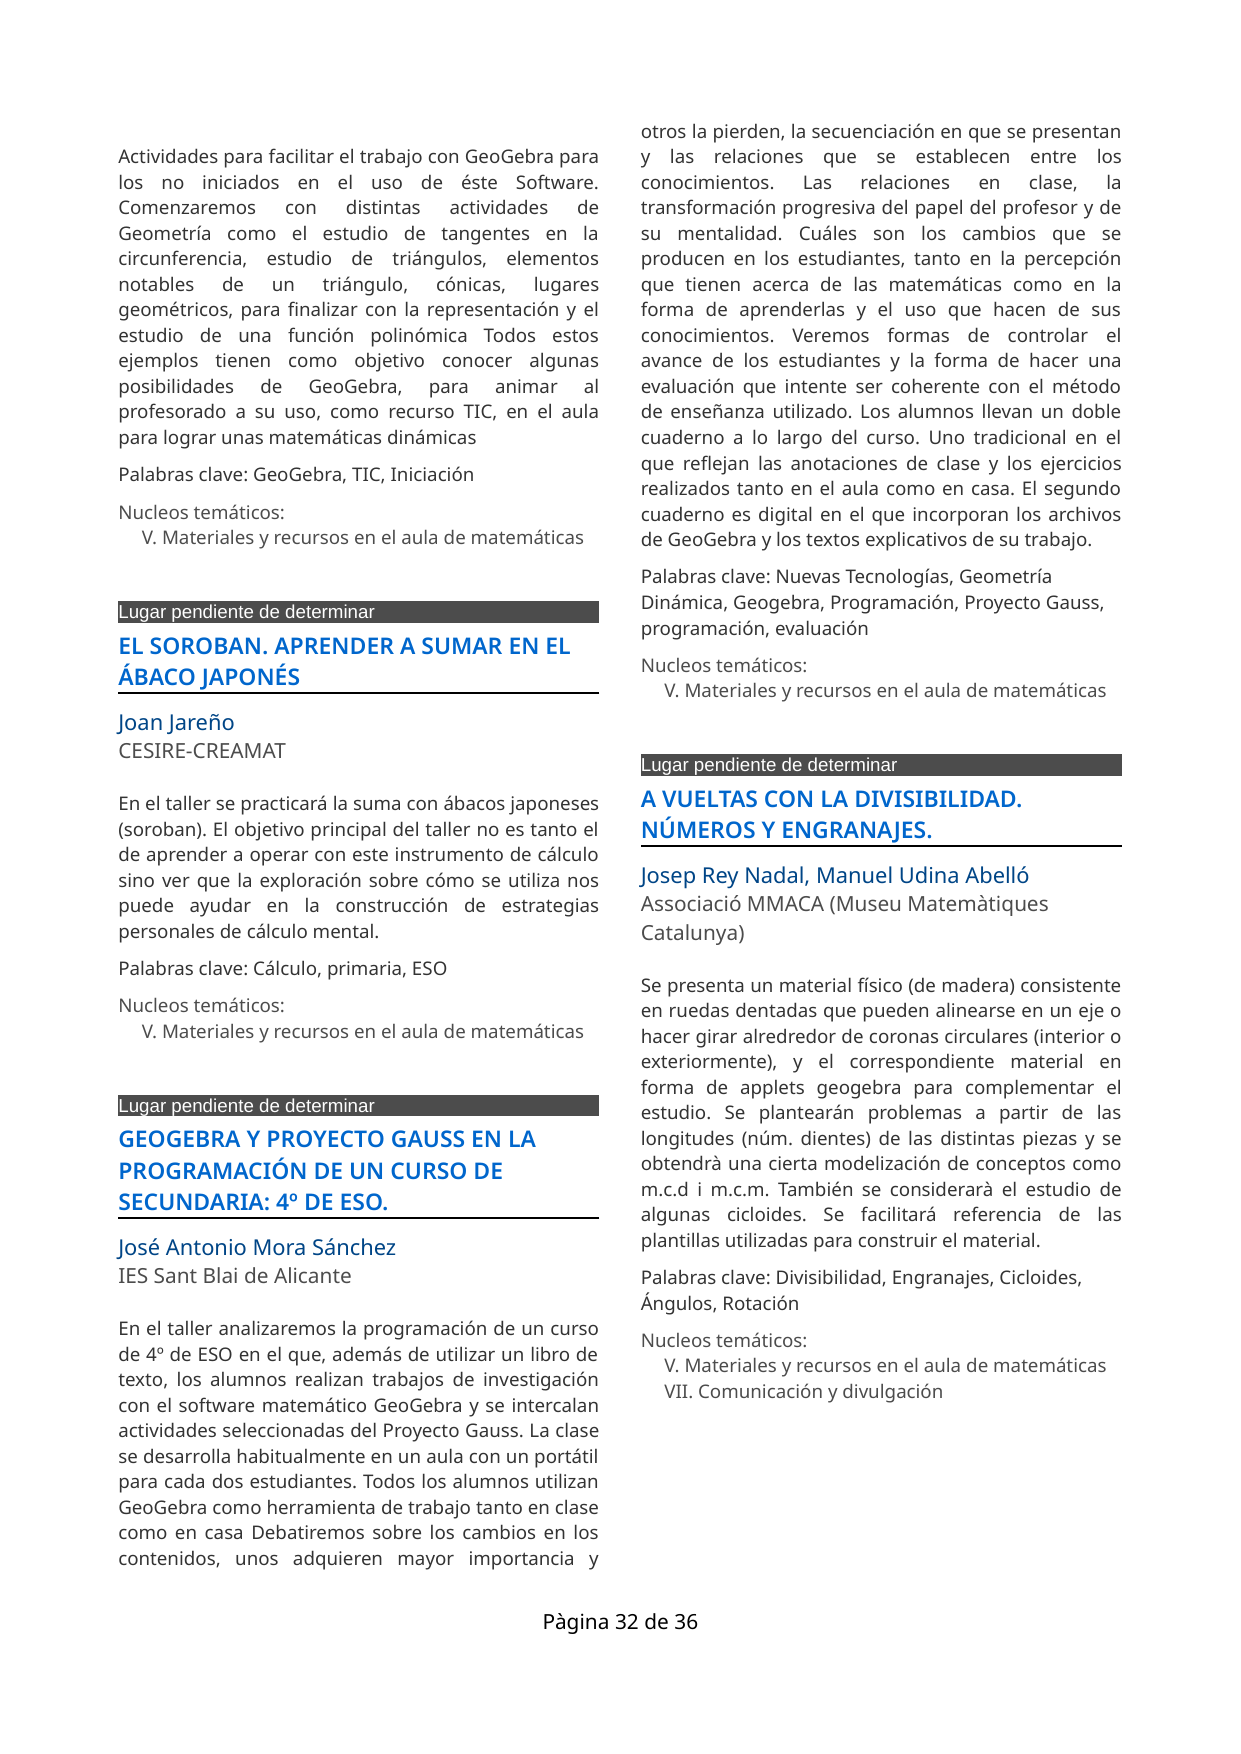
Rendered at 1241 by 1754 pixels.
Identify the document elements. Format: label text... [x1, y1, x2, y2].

text Nucleos temáticos: [641, 652, 1122, 678]
text Associació MMACA (Museu Matemàtiques Catalunya) [641, 889, 1122, 946]
text Palabras clave: Divisibilidad, Engranajes, Cicloides, Ángulos, Rotación [641, 1264, 1122, 1316]
text En el taller analizaremos la programación de un curso de 4º de ESO en el que, además de utilizar un libro de texto, los alumnos realizan trabajos de investigación con el software matemático GeoGebra y se intercalan actividades seleccionadas del Proyecto Gauss. La clase se desarrolla habitualmente en un aula con un portátil para cada dos estudiantes. Todos los alumnos utilizan GeoGebra como herramienta de trabajo tanto en clase como en casa Debatiremos sobre los cambios en los contenidos, unos adquieren mayor importancia y [118, 1315, 599, 1571]
text V. Materiales y recursos en el aula de matemáticas [130, 524, 599, 550]
text Lugar pendiente de determinar [118, 1095, 599, 1116]
text Palabras clave: GeoGebra, TIC, Iniciación [118, 462, 599, 487]
text CESIRE-CREAMAT [118, 736, 599, 765]
text V. Materiales y recursos en el aula de matemáticas [130, 1018, 599, 1044]
text V. Materiales y recursos en el aula de matemáticas [652, 1353, 1122, 1378]
text V. Materiales y recursos en el aula de matemáticas [652, 678, 1122, 703]
text Actividades para facilitar el trabajo con GeoGebra para los no iniciados en el uso de éste Software. Comenzaremos con distintas actividades de Geometría como el estudio de tangentes en la circunferencia, estudio de triángulos, elementos notables de un triángulo, cónicas, lugares geométricos, para finalizar con la representación y el estudio de una función polinómica Todos estos ejemplos tienen como objetivo conocer algunas posibilidades de GeoGebra, para animar al profesorado a su uso, como recurso TIC, en el aula para lograr unas matemáticas dinámicas [118, 144, 599, 450]
text Lugar pendiente de determinar [118, 601, 599, 623]
subtitle El soroban. Aprender a sumar en el ábaco japonés [118, 630, 599, 692]
text En el taller se practicará la suma con ábacos japoneses (soroban). El objetivo principal del taller no es tanto el de aprender a operar con este instrumento de cálculo sino ver que la exploración sobre cómo se utiliza nos puede ayudar en la construcción de estrategias personales de cálculo mental. [118, 790, 599, 943]
text José Antonio Mora Sánchez [118, 1232, 599, 1261]
text Palabras clave: Cálculo, primaria, ESO [118, 955, 599, 981]
text Palabras clave: Nuevas Tecnologías, Geometría Dinámica, Geogebra, Programación, Proyecto Gauss, programación, evaluación [641, 564, 1122, 640]
text Se presenta un material físico (de madera) consistente en ruedas dentadas que pueden alinearse en un eje o hacer girar alredredor de coronas circulares (interior o exteriormente), y el correspondiente material en forma de applets geogebra para complementar el estudio. Se plantearán problemas a partir de las longitudes (núm. dientes) de las distintas piezas y se obtendrà una cierta modelización de conceptos como m.c.d i m.c.m. También se considerarà el estudio de algunas cicloides. Se facilitará referencia de las plantillas utilizadas para construir el material. [641, 972, 1122, 1253]
subtitle A vueltas con la divisibilidad. Números y engranajes. [641, 783, 1122, 845]
text Nucleos temáticos: [118, 993, 599, 1018]
text Lugar pendiente de determinar [641, 754, 1122, 776]
text Nucleos temáticos: [641, 1327, 1122, 1353]
text Josep Rey Nadal, Manuel Udina Abelló [641, 860, 1122, 889]
text otros la pierden, la secuenciación en que se presentan y las relaciones que se establecen entre los conocimientos. Las relaciones en clase, la transformación progresiva del papel del profesor y de su mentalidad. Cuáles son los cambios que se producen en los estudiantes, tanto en la percepción que tienen acerca de las matemáticas como en la forma de aprenderlas y el uso que hacen de sus conocimientos. Veremos formas de controlar el avance de los estudiantes y la forma de hacer una evaluación que intente ser coherente con el método de enseñanza utilizado. Los alumnos llevan un doble cuaderno a lo largo del curso. Uno tradicional en el que reflejan las anotaciones de clase y los ejercicios realizados tanto en el aula como en casa. El segundo cuaderno es digital en el que incorporan los archivos de GeoGebra y los textos explicativos de su trabajo. [641, 118, 1122, 552]
subtitle GeoGebra y Proyecto Gauss en la programación de un curso de Secundaria: 4º de ESO. [118, 1123, 599, 1217]
text Nucleos temáticos: [118, 499, 599, 524]
text VII. Comunicación y divulgación [652, 1378, 1122, 1404]
text IES Sant Blai de Alicante [118, 1261, 599, 1290]
text Joan Jareño [118, 707, 599, 736]
